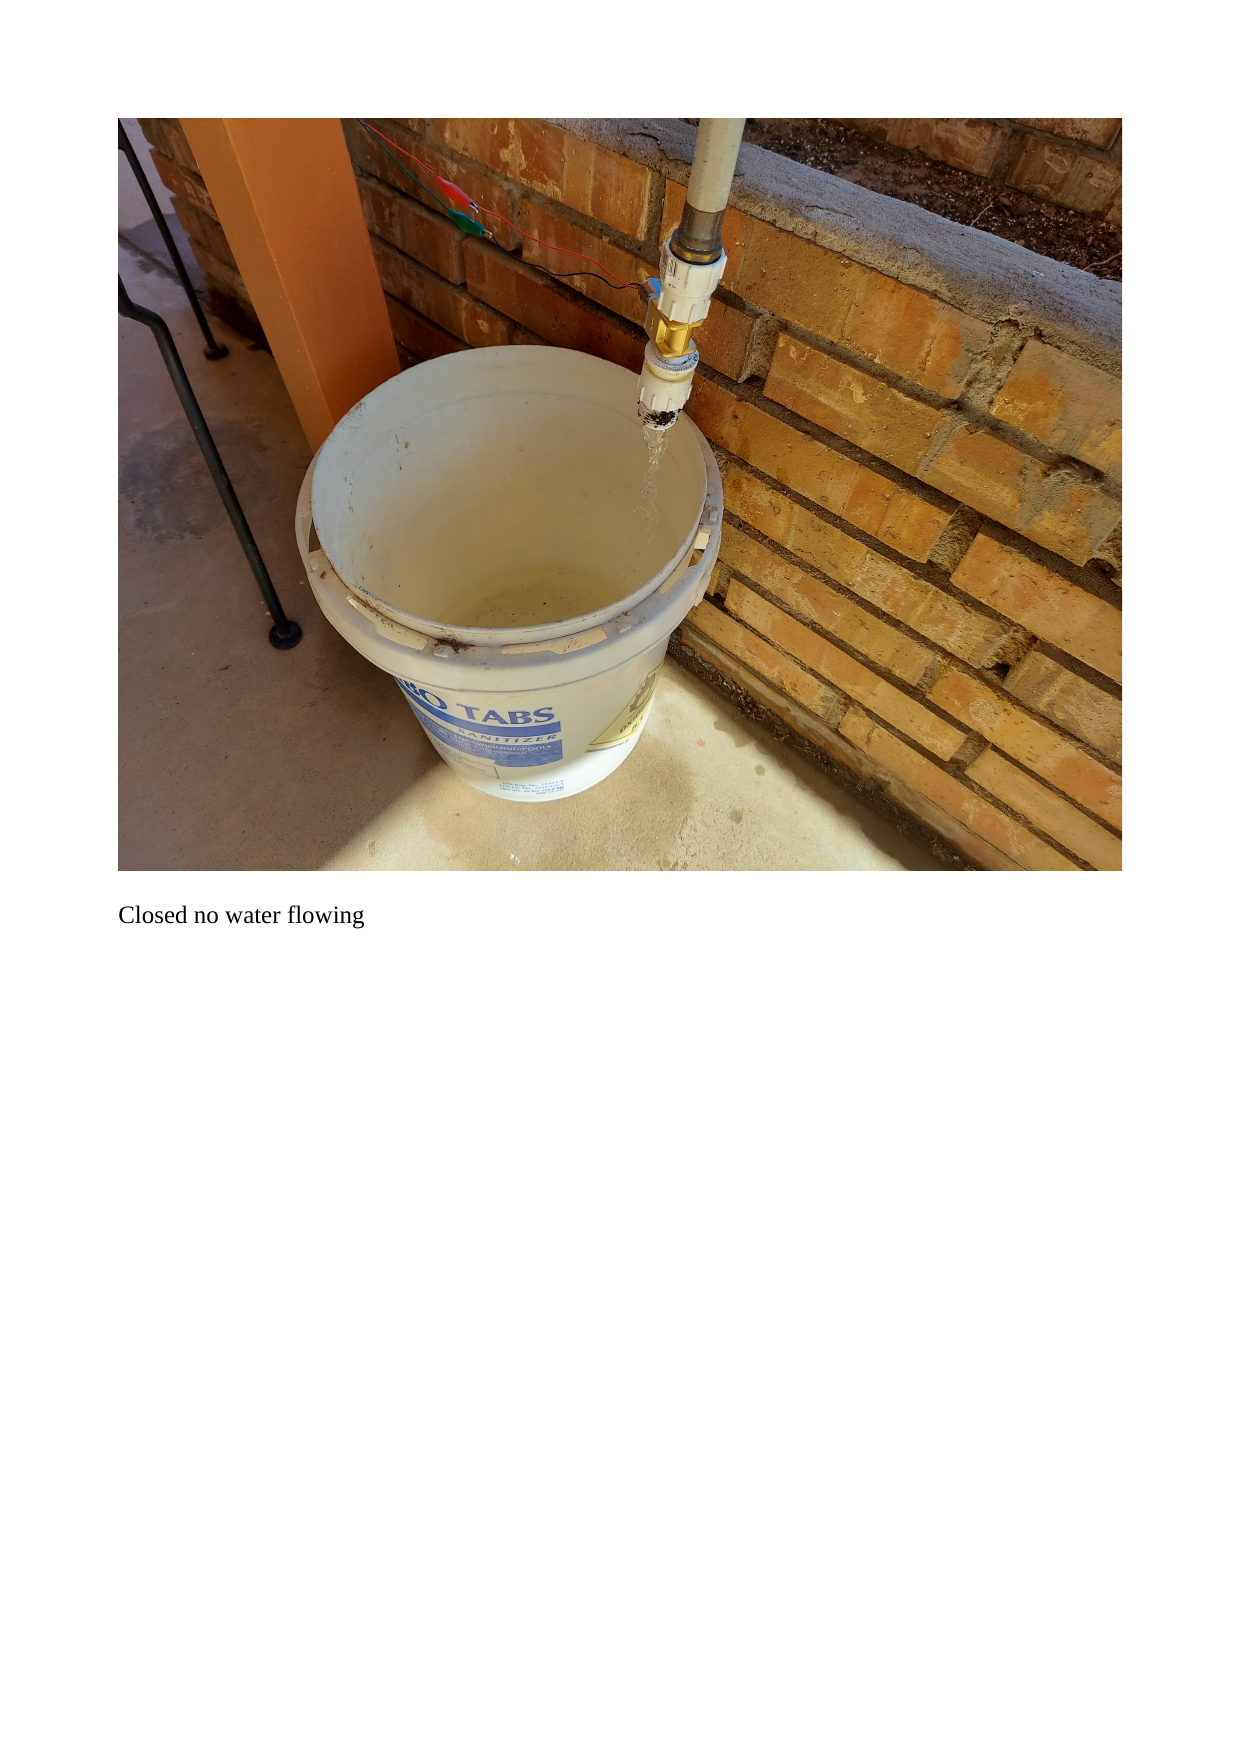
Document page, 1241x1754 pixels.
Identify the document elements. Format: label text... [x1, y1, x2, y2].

text Closed no water flowing [118, 900, 1122, 928]
picture [118, 118, 1123, 871]
